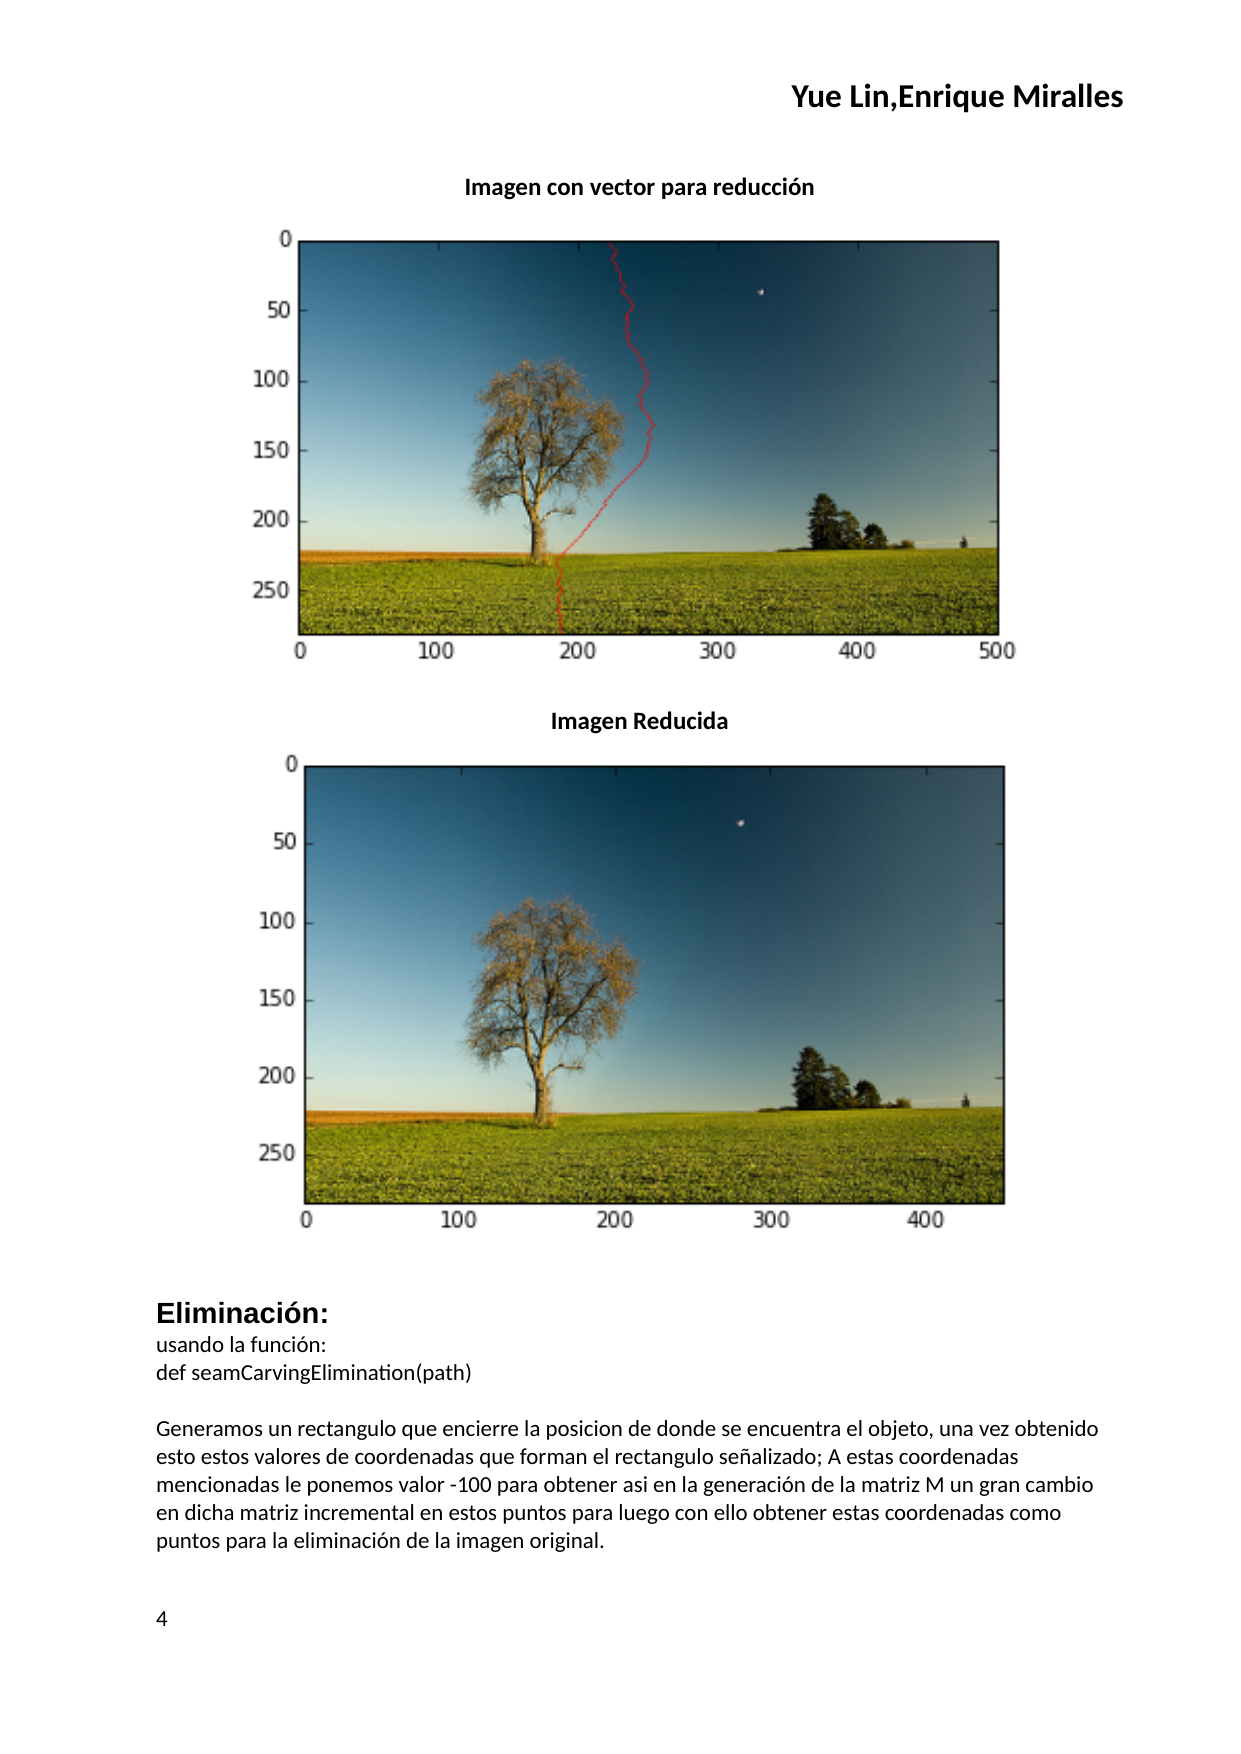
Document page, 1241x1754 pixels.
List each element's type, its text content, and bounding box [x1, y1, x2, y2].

text def seamCarvingElimination(path) [156, 1358, 1123, 1386]
picture [244, 742, 1016, 1247]
picture [238, 216, 1029, 678]
text usando la función: [156, 1330, 1123, 1358]
text Eliminación: [156, 1296, 1123, 1330]
text Generamos un rectangulo que encierre la posicion de donde se encuentra el objeto, una vez obtenido esto estos valores de coordenadas que forman el rectangulo señalizado; A estas coordenadas mencionadas le ponemos valor -100 para obtener asi en la generación de la matriz M un gran cambio en dicha matriz incremental en estos puntos para luego con ello obtener estas coordenadas como puntos para la eliminación de la imagen original. [156, 1414, 1123, 1554]
text Imagen con vector para reducción [156, 171, 1123, 201]
text Imagen Reducida [156, 706, 1123, 736]
